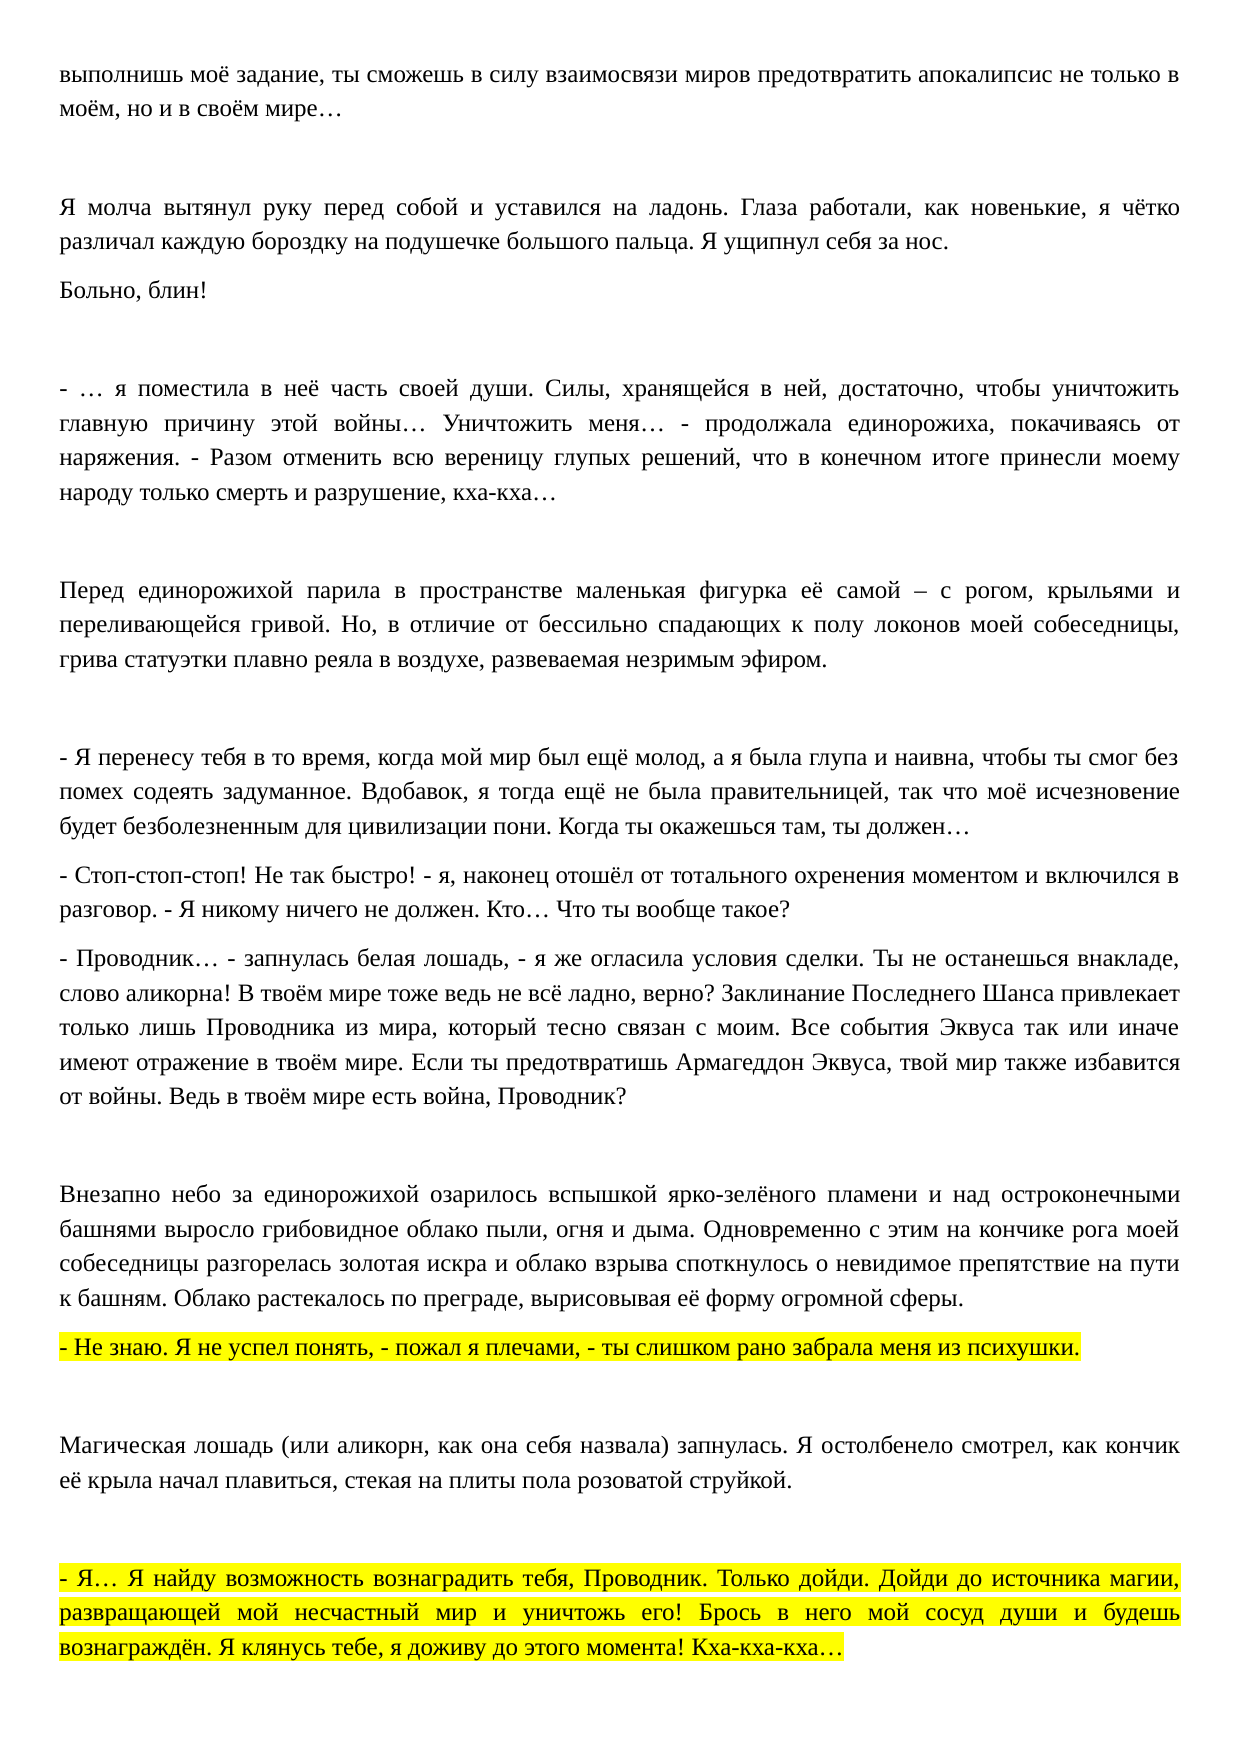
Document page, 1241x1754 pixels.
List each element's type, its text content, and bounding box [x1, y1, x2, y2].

text Я молча вытянул руку перед собой и уставился на ладонь. Глаза работали, как новенькие, я чётко различал каждую бороздку на подушечке большого пальца. Я ущипнул себя за нос. [59, 192, 1181, 255]
text - Не знаю. Я не успел понять, - пожал я плечами, - ты слишком рано забрала меня из психушки. [59, 1332, 1181, 1361]
text - Я… Я найду возможность вознаградить тебя, Проводник. Только дойди. Дойди до источника магии, развращающей мой несчастный мир и уничтожь его! Брось в него мой сосуд души и будешь вознаграждён. Я клянусь тебе, я доживу до этого момента! Кха-кха-кха… [59, 1563, 1181, 1661]
text Перед единорожихой парила в пространстве маленькая фигурка её самой – с рогом, крыльями и переливающейся гривой. Но, в отличие от бессильно спадающих к полу локонов моей собеседницы, грива статуэтки плавно реяла в воздухе, развеваемая незримым эфиром. [59, 575, 1181, 673]
text - Проводник… - запнулась белая лошадь, - я же огласила условия сделки. Ты не останешься внакладе, слово аликорна! В твоём мире тоже ведь не всё ладно, верно? Заклинание Последнего Шанса привлекает только лишь Проводника из мира, который тесно связан с моим. Все события Эквуса так или иначе имеют отражение в твоём мире. Если ты предотвратишь Армагеддон Эквуса, твой мир также избавится от войны. Ведь в твоём мире есть война, Проводник? [59, 943, 1181, 1110]
text Магическая лошадь (или аликорн, как она себя назвала) запнулась. Я остолбенело смотрел, как кончик её крыла начал плавиться, стекая на плиты пола розоватой струйкой. [59, 1430, 1181, 1493]
text - Я перенесу тебя в то время, когда мой мир был ещё молод, а я была глупа и наивна, чтобы ты смог без помех содеять задуманное. Вдобавок, я тогда ещё не была правительницей, так что моё исчезновение будет безболезненным для цивилизации пони. Когда ты окажешься там, ты должен… [59, 742, 1181, 840]
text выполнишь моё задание, ты сможешь в силу взаимосвязи миров предотвратить апокалипсис не только в моём, но и в своём мире… [59, 59, 1181, 122]
text Больно, блин! [59, 275, 1181, 304]
text Внезапно небо за единорожихой озарилось вспышкой ярко-зелёного пламени и над остроконечными башнями выросло грибовидное облако пыли, огня и дыма. Одновременно с этим на кончике рога моей собеседницы разгорелась золотая искра и облако взрыва споткнулось о невидимое препятствие на пути к башням. Облако растекалось по преграде, вырисовывая её форму огромной сферы. [59, 1179, 1181, 1312]
text - … я поместила в неё часть своей души. Силы, хранящейся в ней, достаточно, чтобы уничтожить главную причину этой войны… Уничтожить меня… - продолжала единорожиха, покачиваясь от наряжения. - Разом отменить всю вереницу глупых решений, что в конечном итоге принесли моему народу только смерть и разрушение, кха-кха… [59, 373, 1181, 506]
text - Стоп-стоп-стоп! Не так быстро! - я, наконец отошёл от тотального охренения моментом и включился в разговор. - Я никому ничего не должен. Кто… Что ты вообще такое? [59, 860, 1181, 923]
